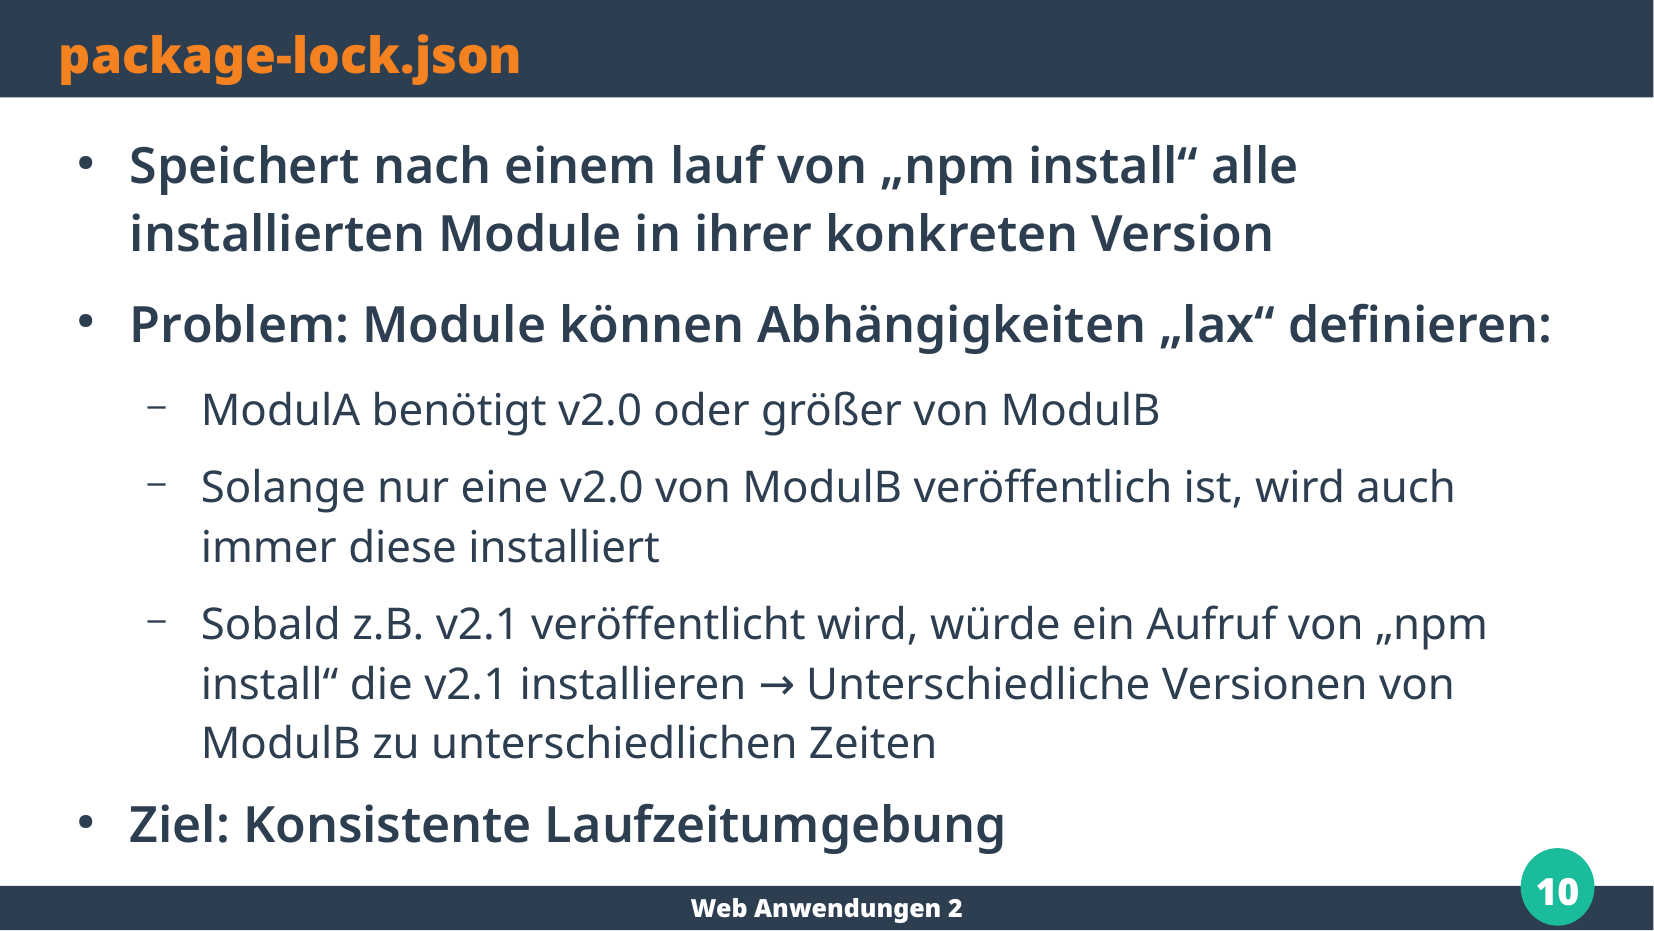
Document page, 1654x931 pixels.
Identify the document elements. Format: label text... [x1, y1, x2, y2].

title package-lock.json [59, 8, 1595, 89]
list Speichert nach einem lauf von „npm install“ alle installierten Module in ihrer konkreten Version Problem: Module können Abhängigkeiten „lax“ definieren: ModulA benötigt v2.0 oder größer von ModulB Solange nur eine v2.0 von ModulB veröffentlich ist, wird auch immer diese installiert Sobald z.B. v2.1 veröffentlicht wird, würde ein Aufruf von „npm install“ die v2.1 installieren → Unterschiedliche Versionen von ModulB zu unterschiedlichen Zeiten Ziel: Konsistente Laufzeitumgebung [59, 129, 1595, 864]
